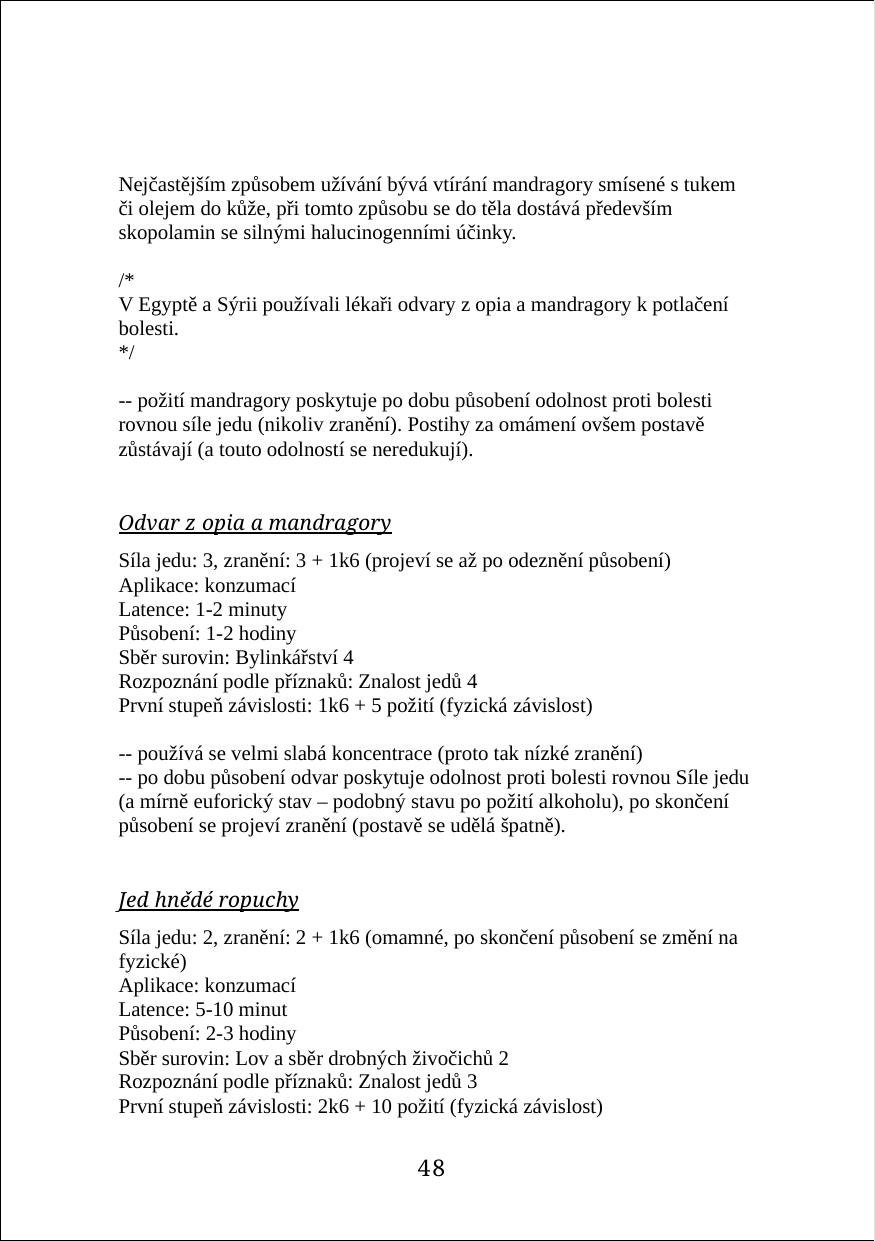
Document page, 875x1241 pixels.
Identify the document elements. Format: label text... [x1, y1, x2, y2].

text Sběr surovin: Lov a sběr drobných živočichů 2 [118, 1045, 756, 1069]
text Latence: 1-2 minuty [118, 597, 756, 621]
text Síla jedu: 3, zranění: 3 + 1k6 (projeví se až po odeznění působení) [118, 548, 756, 572]
text -- po dobu působení odvar poskytuje odolnost proti bolesti rovnou Síle jedu (a mírně euforický stav – podobný stavu po požití alkoholu), po skončení působení se projeví zranění (postavě se udělá špatně). [118, 765, 756, 837]
text První stupeň závislosti: 2k6 + 10 požití (fyzická závislost) [118, 1093, 756, 1118]
text -- používá se velmi slabá koncentrace (proto tak nízké zranění) [118, 741, 756, 765]
text První stupeň závislosti: 1k6 + 5 požití (fyzická závislost) [118, 693, 756, 717]
text Působení: 1-2 hodiny [118, 621, 756, 645]
subtitle Odvar z opia a mandragory [118, 508, 756, 537]
text Rozpoznání podle příznaků: Znalost jedů 3 [118, 1069, 756, 1093]
text /* [118, 268, 756, 292]
text Nejčastějším způsobem užívání bývá vtírání mandragory smísené s tukem či olejem do kůže, při tomto způsobu se do těla dostává především skopolamin se silnými halucinogenními účinky. [118, 172, 756, 244]
text -- požití mandragory poskytuje po dobu působení odolnost proti bolesti rovnou síle jedu (nikoliv zranění). Postihy za omámení ovšem postavě zůstávají (a touto odolností se neredukují). [118, 388, 756, 461]
text Aplikace: konzumací [118, 572, 756, 597]
text Síla jedu: 2, zranění: 2 + 1k6 (omamné, po skončení působení se změní na fyzické) [118, 925, 756, 973]
text Latence: 5-10 minut [118, 997, 756, 1021]
subtitle Jed hnědé ropuchy [118, 885, 756, 913]
text Aplikace: konzumací [118, 973, 756, 997]
text Sběr surovin: Bylinkářství 4 [118, 645, 756, 669]
text */ [118, 340, 756, 364]
text Působení: 2-3 hodiny [118, 1021, 756, 1045]
text V Egyptě a Sýrii používali lékaři odvary z opia a mandragory k potlačení bolesti. [118, 292, 756, 340]
text Rozpoznání podle příznaků: Znalost jedů 4 [118, 669, 756, 693]
